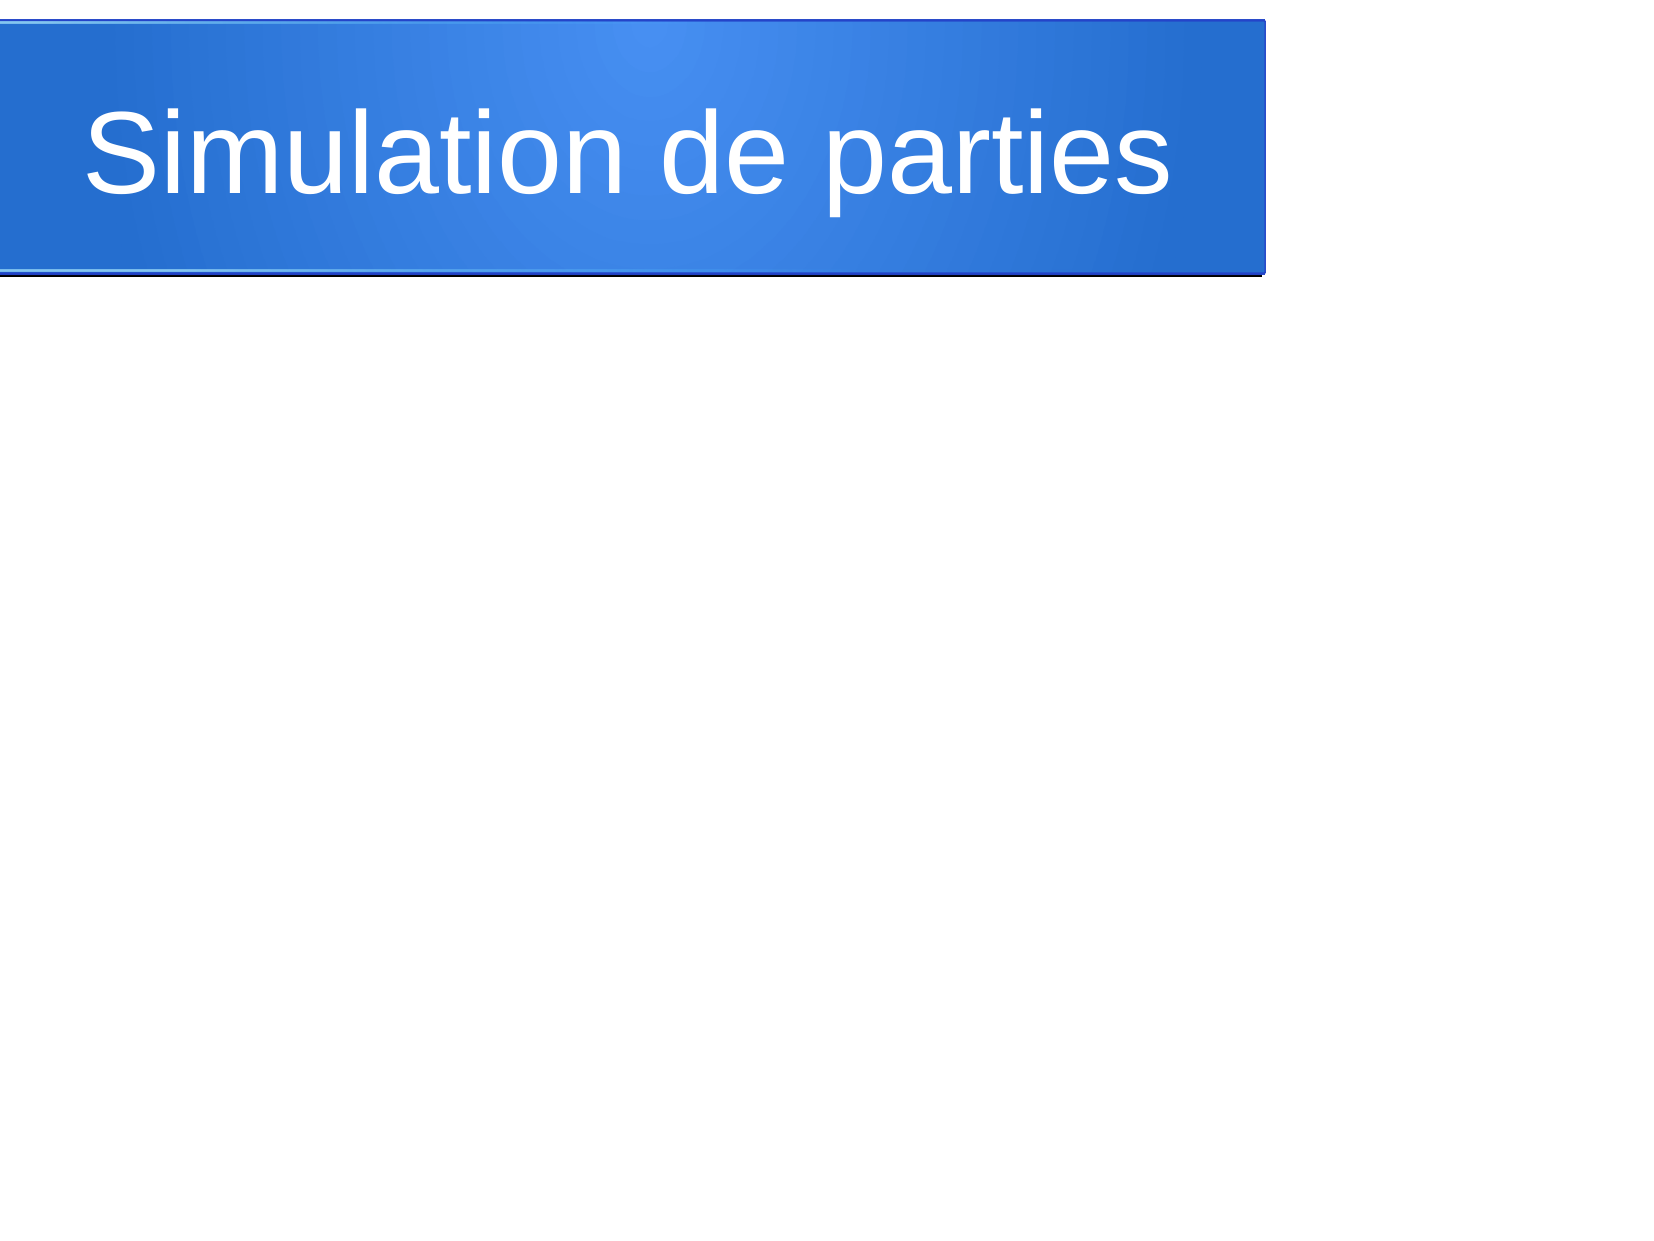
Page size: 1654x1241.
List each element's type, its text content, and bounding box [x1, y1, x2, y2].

picture [0, 17, 1270, 282]
title Simulation de parties [82, 49, 1571, 257]
